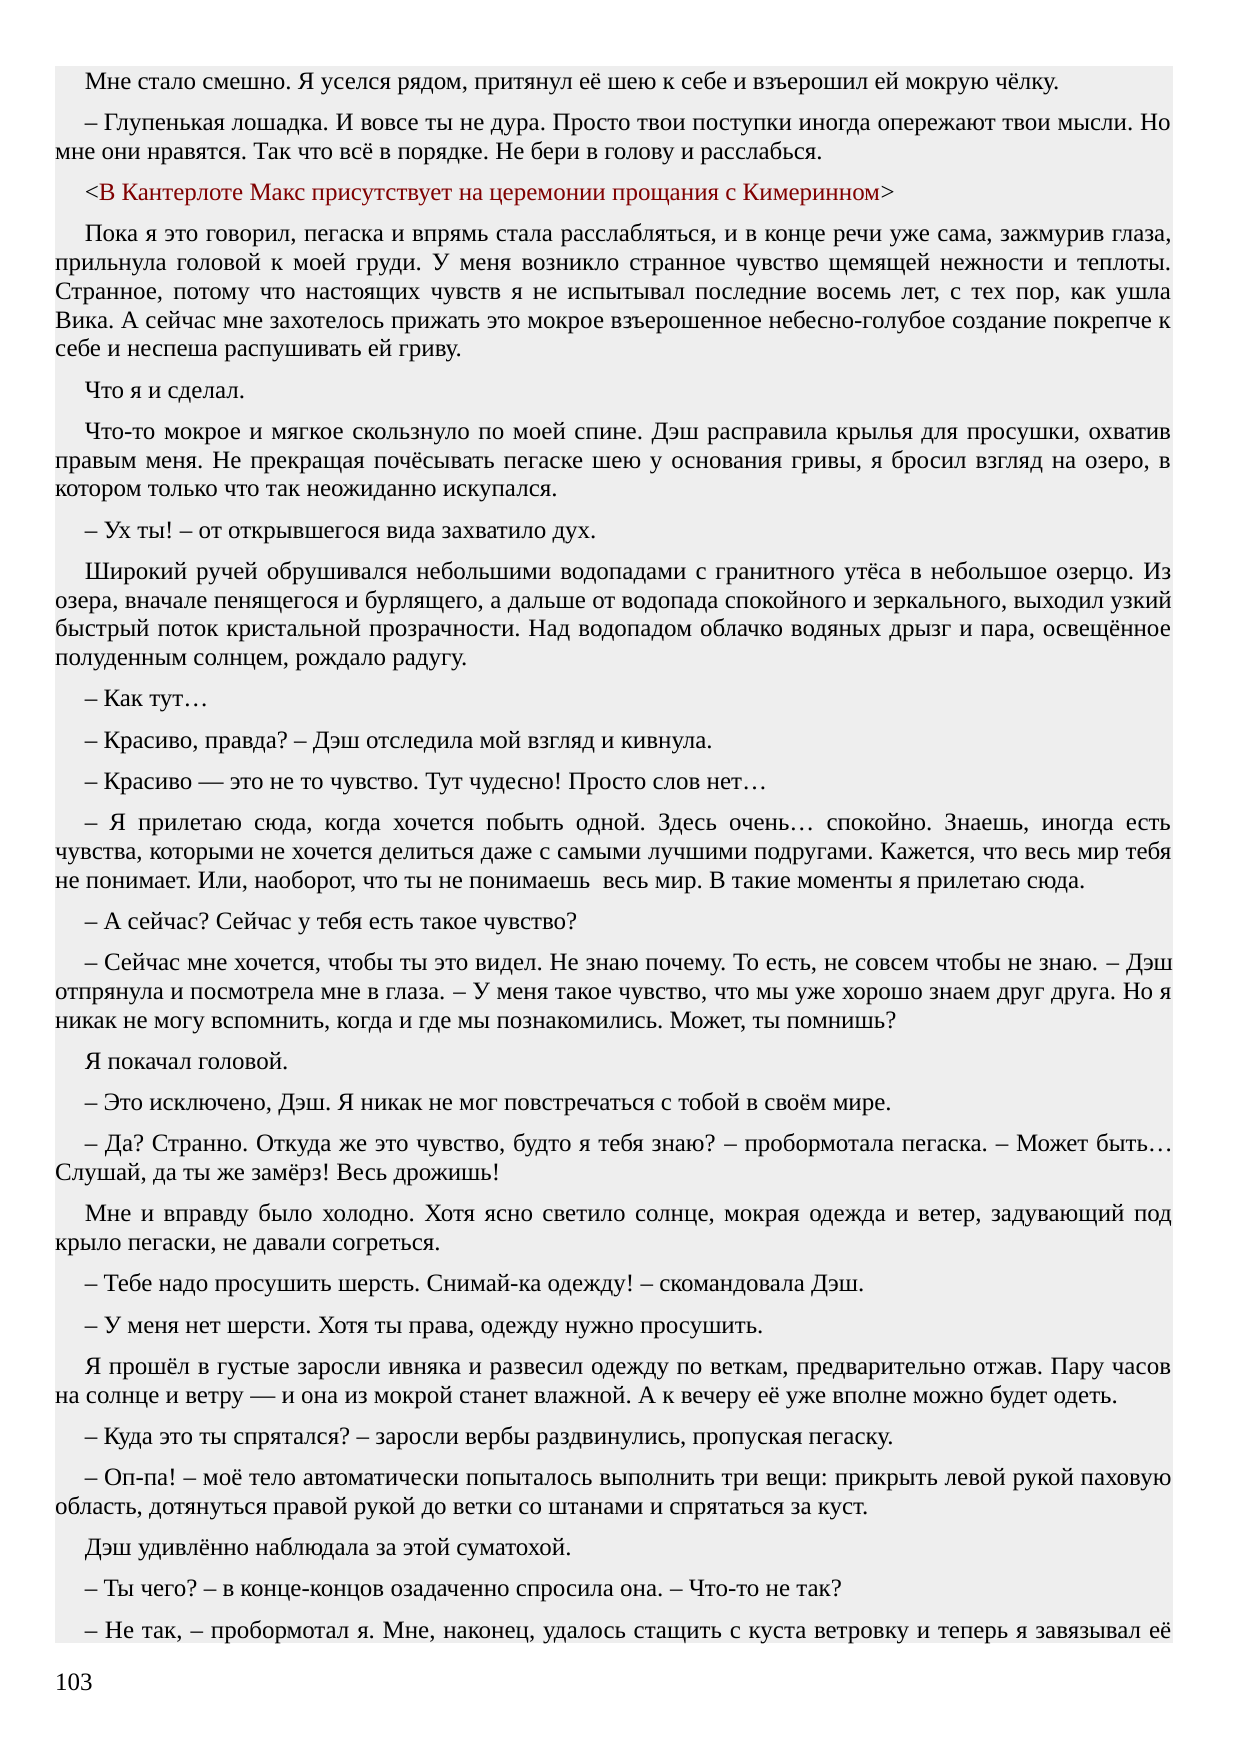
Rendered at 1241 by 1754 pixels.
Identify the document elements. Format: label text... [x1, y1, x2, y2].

text Пока я это говорил, пегаска и впрямь стала расслабляться, и в конце речи уже сама, зажмурив глаза, прильнула головой к моей груди. У меня возникло странное чувство щемящей нежности и теплоты. Странное, потому что настоящих чувств я не испытывал последние восемь лет, с тех пор, как ушла Вика. А сейчас мне захотелось прижать это мокрое взъерошенное небесно-голубое создание покрепче к себе и неспеша распушивать ей гриву. [55, 218, 1173, 362]
text – Красиво — это не то чувство. Тут чудесно! Просто слов нет… [55, 766, 1173, 795]
text – Ты чего? – в конце-концов озадаченно спросила она. – Что-то не так? [55, 1573, 1173, 1602]
text – Тебе надо просушить шерсть. Снимай-ка одежду! – скомандовала Дэш. [55, 1268, 1173, 1297]
text – Куда это ты спрятался? – заросли вербы раздвинулись, пропуская пегаску. [55, 1421, 1173, 1450]
text Широкий ручей обрушивался небольшими водопадами с гранитного утёса в небольшое озерцо. Из озера, вначале пенящегося и бурлящего, а дальше от водопада спокойного и зеркального, выходил узкий быстрый поток кристальной прозрачности. Над водопадом облачко водяных дрызг и пара, освещённое полуденным солнцем, рождало радугу. [55, 556, 1173, 671]
text – Я прилетаю сюда, когда хочется побыть одной. Здесь очень… спокойно. Знаешь, иногда есть чувства, которыми не хочется делиться даже с самыми лучшими подругами. Кажется, что весь мир тебя не понимает. Или, наоборот, что ты не понимаешь весь мир. В такие моменты я прилетаю сюда. [55, 807, 1173, 893]
text Я покачал головой. [55, 1046, 1173, 1075]
text – Сейчас мне хочется, чтобы ты это видел. Не знаю почему. То есть, не совсем чтобы не знаю. – Дэш отпрянула и посмотрела мне в глаза. – У меня такое чувство, что мы уже хорошо знаем друг друга. Но я никак не могу вспомнить, когда и где мы познакомились. Может, ты помнишь? [55, 947, 1173, 1033]
text – У меня нет шерсти. Хотя ты права, одежду нужно просушить. [55, 1310, 1173, 1338]
text Мне и вправду было холодно. Хотя ясно светило солнце, мокрая одежда и ветер, задувающий под крыло пегаски, не давали согреться. [55, 1198, 1173, 1256]
text Мне стало смешно. Я уселся рядом, притянул её шею к себе и взъерошил ей мокрую чёлку. [55, 66, 1173, 95]
text – Красиво, правда? – Дэш отследила мой взгляд и кивнула. [55, 725, 1173, 753]
text – Это исключено, Дэш. Я никак не мог повстречаться с тобой в своём мире. [55, 1087, 1173, 1116]
text – Не так, – пробормотал я. Мне, наконец, удалось стащить с куста ветровку и теперь я завязывал её [55, 1615, 1173, 1643]
text – Оп-па! – моё тело автоматически попыталось выполнить три вещи: прикрыть левой рукой паховую область, дотянуться правой рукой до ветки со штанами и спрятаться за куст. [55, 1462, 1173, 1520]
text – Да? Странно. Откуда же это чувство, будто я тебя знаю? – пробормотала пегаска. – Может быть… Слушай, да ты же замёрз! Весь дрожишь! [55, 1128, 1173, 1186]
text <В Кантерлоте Макс присутствует на церемонии прощания с Кимеринном> [55, 177, 1173, 206]
text – Как тут… [55, 683, 1173, 712]
text Что я и сделал. [55, 375, 1173, 403]
text Я прошёл в густые заросли ивняка и развесил одежду по веткам, предварительно отжав. Пару часов на солнце и ветру — и она из мокрой станет влажной. А к вечеру её уже вполне можно будет одеть. [55, 1351, 1173, 1408]
text – А сейчас? Сейчас у тебя есть такое чувство? [55, 906, 1173, 935]
text – Ух ты! – от открывшегося вида захватило дух. [55, 515, 1173, 543]
text – Глупенькая лошадка. И вовсе ты не дура. Просто твои поступки иногда опережают твои мысли. Но мне они нравятся. Так что всё в порядке. Не бери в голову и расслабься. [55, 107, 1173, 165]
text Что-то мокрое и мягкое скользнуло по моей спине. Дэш расправила крылья для просушки, охватив правым меня. Не прекращая почёсывать пегаске шею у основания гривы, я бросил взгляд на озеро, в котором только что так неожиданно искупался. [55, 416, 1173, 502]
text Дэш удивлённо наблюдала за этой суматохой. [55, 1532, 1173, 1561]
